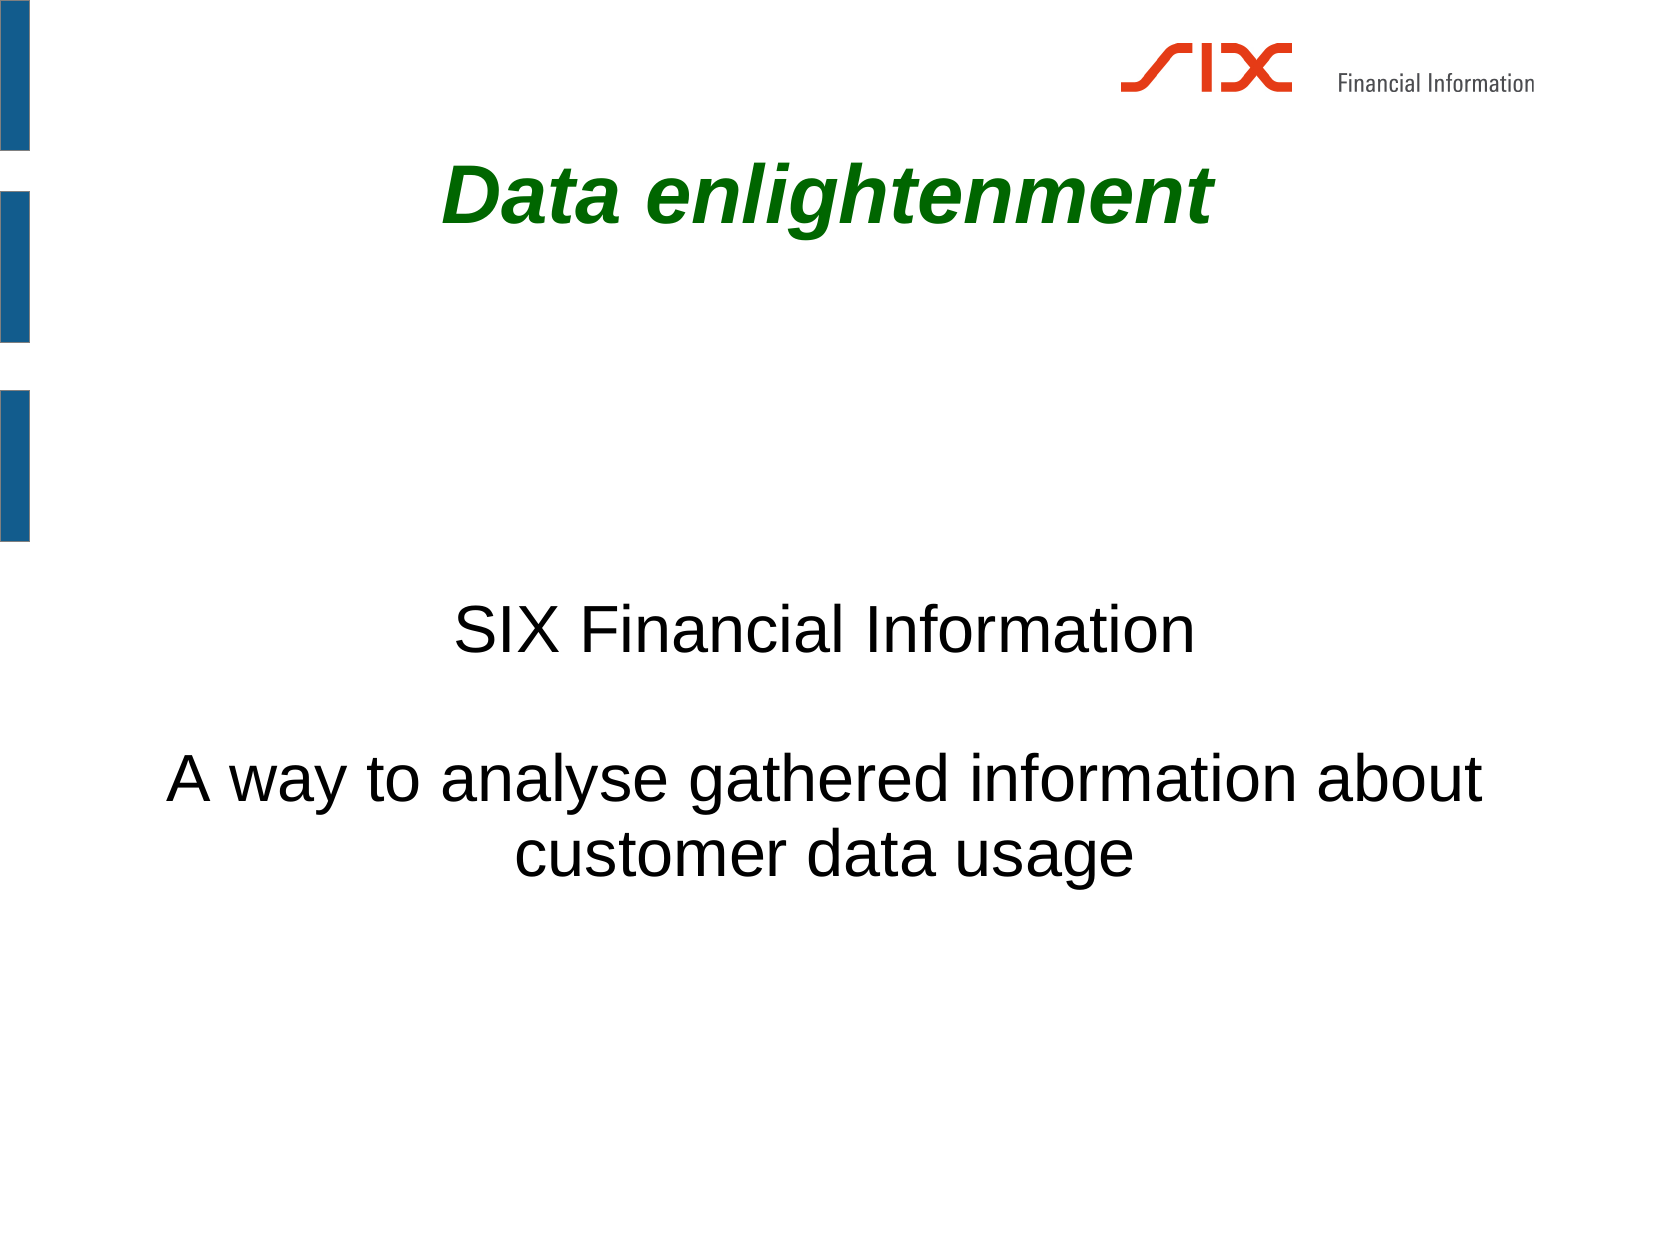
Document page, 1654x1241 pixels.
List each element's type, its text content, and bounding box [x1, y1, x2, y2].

title Data enlightenment [121, 91, 1534, 299]
subtitle SIX Financial Information A way to analyse gathered information about customer data usage [134, 350, 1516, 1133]
picture [1121, 43, 1534, 91]
